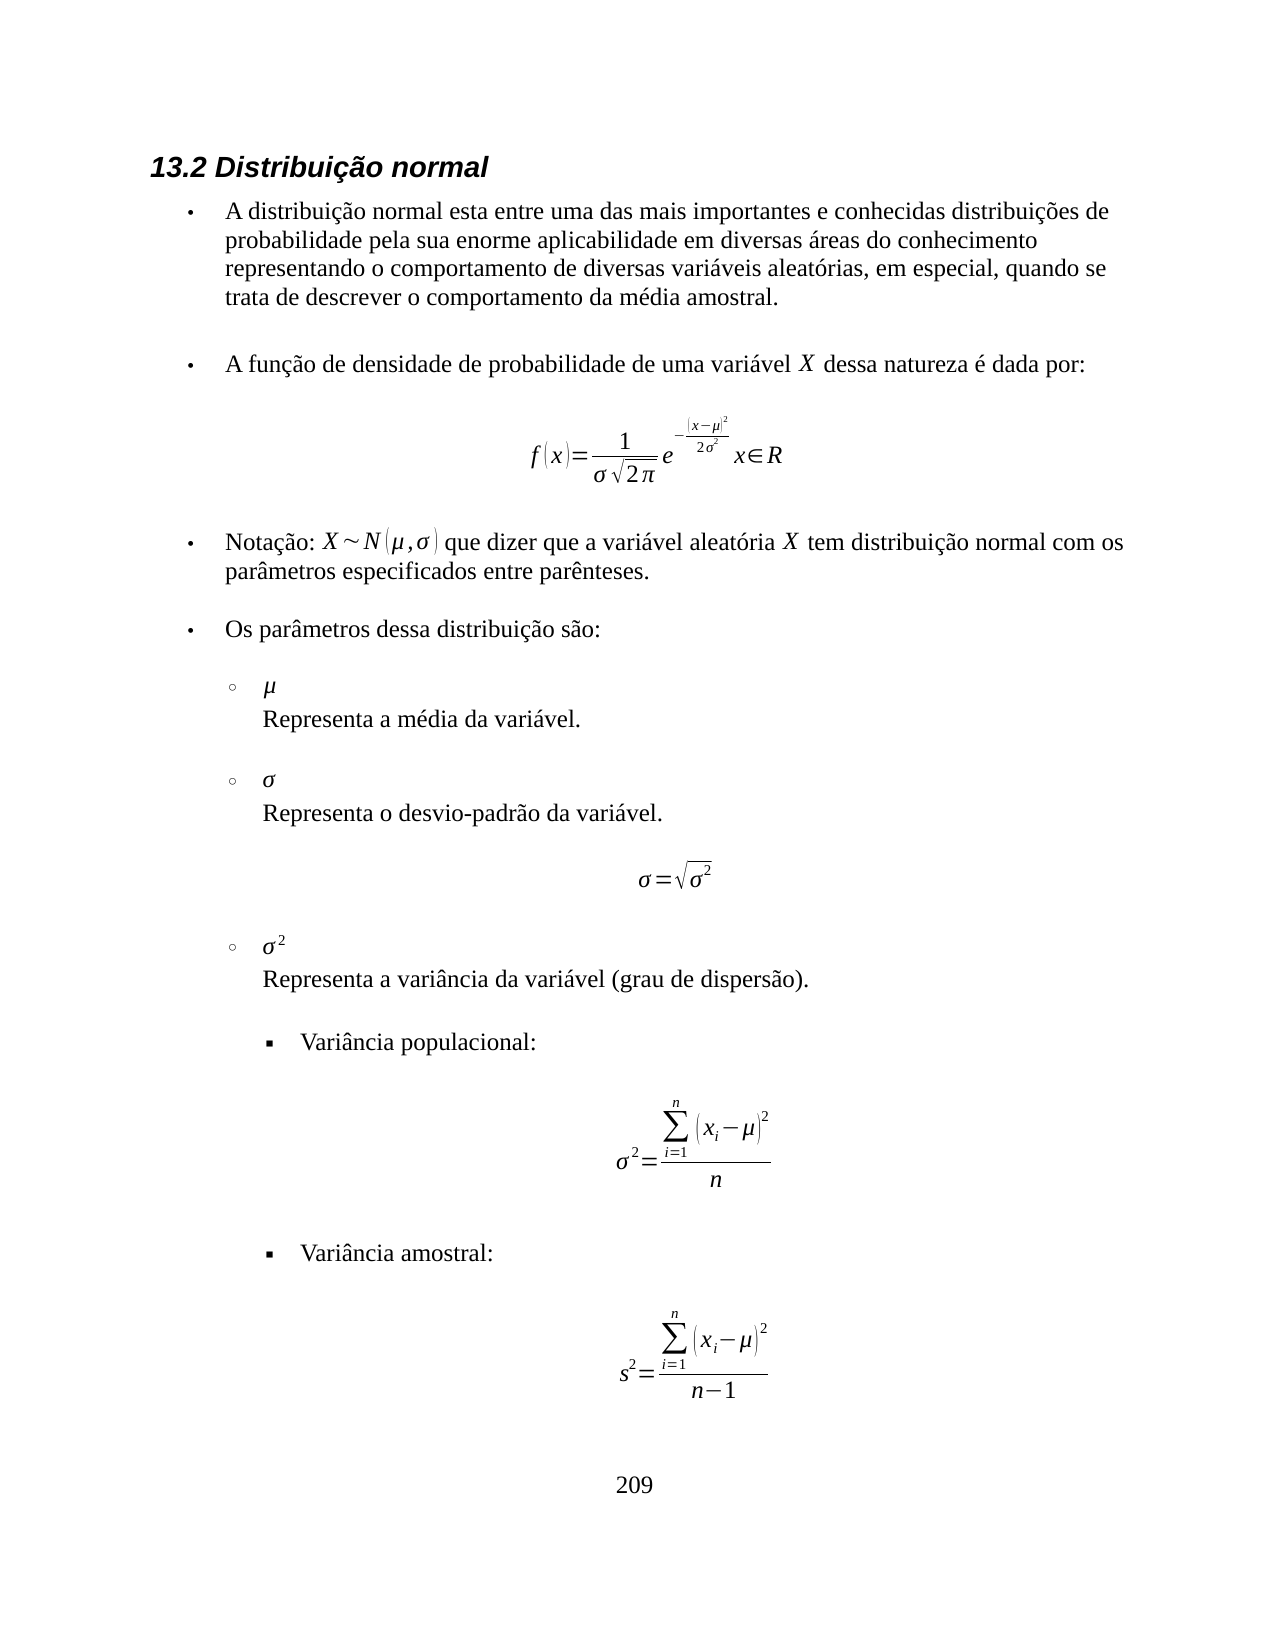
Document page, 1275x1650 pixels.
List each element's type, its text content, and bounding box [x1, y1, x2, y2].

list Representa o desvio-padrão da variável. [225, 766, 1125, 851]
list Representa a média da variável. [225, 671, 1125, 757]
list Os parâmetros dessa distribuição são: [187, 614, 1125, 671]
list A distribuição normal esta entre uma das mais importantes e conhecidas distribuições de probabilidade pela sua enorme aplicabilidade em diversas áreas do conhecimento representando o comportamento de diversas variáveis aleatórias, em especial, quando se trata de descrever o comportamento da média amostral. [187, 196, 1125, 340]
list Representa a variância da variável (grau de dispersão). [225, 931, 1125, 1018]
subtitle 13.2 Distribuição normal [150, 150, 1125, 183]
list Variância amostral: [262, 1238, 1125, 1296]
list Notação: que dizer que a variável aleatória tem distribuição normal com os parâmetros especificados entre parênteses. [187, 526, 1125, 614]
list Variância populacional: [262, 1027, 1125, 1084]
list A função de densidade de probabilidade de uma variável dessa natureza é dada por: [187, 349, 1125, 406]
